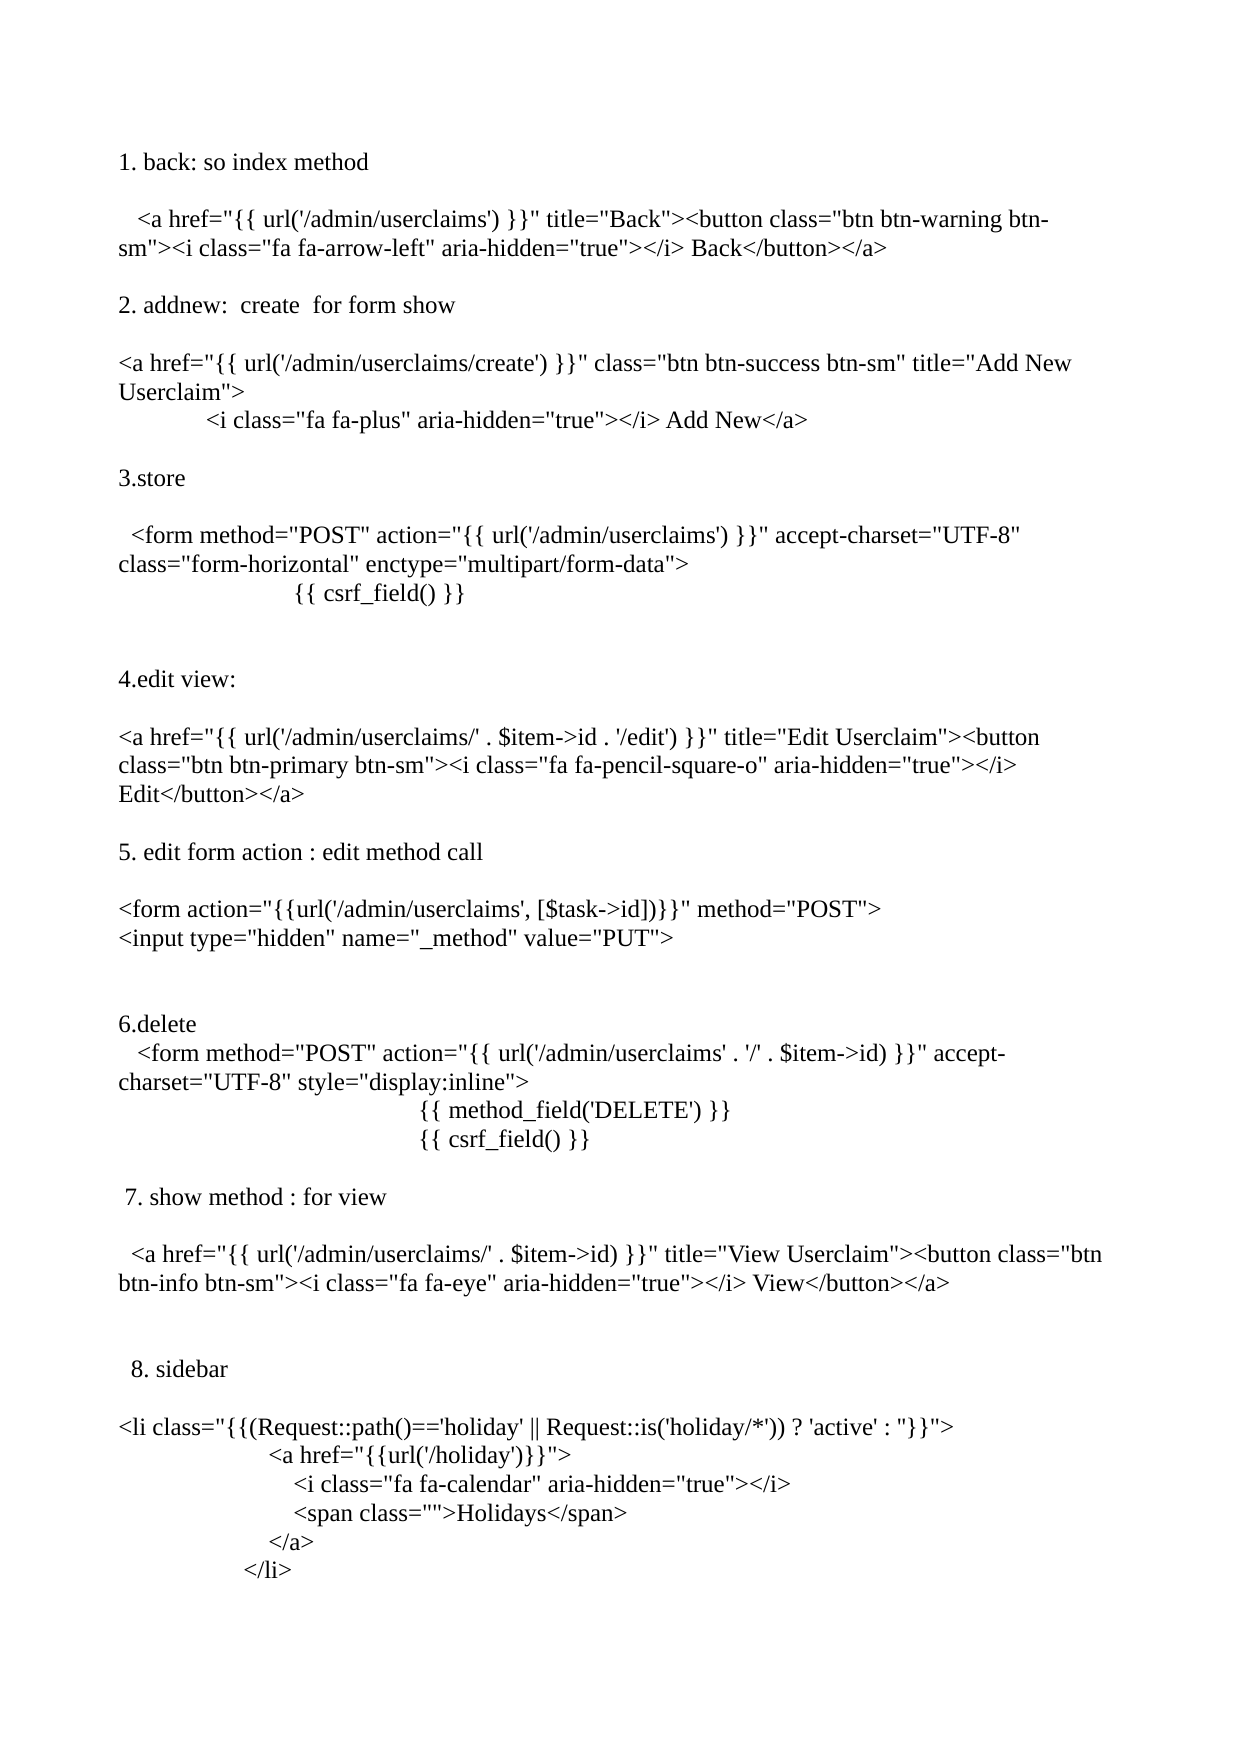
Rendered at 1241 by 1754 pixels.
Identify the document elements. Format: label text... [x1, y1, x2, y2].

text <a href="{{ url('/admin/userclaims/' . $item->id . '/edit') }}" title="Edit Userclaim"><button class="btn btn-primary btn-sm"><i class="fa fa-pencil-square-o" aria-hidden="true"></i> Edit</button></a> [118, 722, 1122, 808]
text <form action="{{url('/admin/userclaims', [$task->id])}}" method="POST"> [118, 894, 1122, 923]
text 2. addnew: create for form show [118, 291, 1122, 319]
text <input type="hidden" name="_method" value="PUT"> [118, 923, 1122, 952]
text 8. sidebar [118, 1354, 1122, 1383]
text 6.delete [118, 1009, 1122, 1038]
text 4.edit view: [118, 664, 1122, 693]
text {{ method_field('DELETE') }} [118, 1096, 1122, 1124]
text <span class="">Holidays</span> [118, 1498, 1122, 1527]
text 3.store [118, 463, 1122, 492]
text <i class="fa fa-calendar" aria-hidden="true"></i> [118, 1469, 1122, 1498]
text 7. show method : for view [118, 1182, 1122, 1211]
text <form method="POST" action="{{ url('/admin/userclaims') }}" accept-charset="UTF-8" class="form-horizontal" enctype="multipart/form-data"> [118, 521, 1122, 578]
text <li class="{{(Request::path()=='holiday' || Request::is('holiday/*')) ? 'active' : ''}}"> [118, 1412, 1122, 1441]
text 1. back: so index method [118, 147, 1122, 176]
text <a href="{{ url('/admin/userclaims') }}" title="Back"><button class="btn btn-warning btn-sm"><i class="fa fa-arrow-left" aria-hidden="true"></i> Back</button></a> [118, 204, 1122, 262]
text 5. edit form action : edit method call [118, 837, 1122, 866]
text <a href="{{url('/holiday')}}"> [118, 1441, 1122, 1469]
text {{ csrf_field() }} [118, 578, 1122, 607]
text <i class="fa fa-plus" aria-hidden="true"></i> Add New</a> [118, 406, 1122, 434]
text </a> [118, 1527, 1122, 1556]
text </li> [118, 1556, 1122, 1584]
text <a href="{{ url('/admin/userclaims/create') }}" class="btn btn-success btn-sm" title="Add New Userclaim"> [118, 348, 1122, 406]
text <a href="{{ url('/admin/userclaims/' . $item->id) }}" title="View Userclaim"><button class="btn btn-info btn-sm"><i class="fa fa-eye" aria-hidden="true"></i> View</button></a> [118, 1239, 1122, 1297]
text <form method="POST" action="{{ url('/admin/userclaims' . '/' . $item->id) }}" accept-charset="UTF-8" style="display:inline"> [118, 1038, 1122, 1096]
text {{ csrf_field() }} [118, 1124, 1122, 1153]
